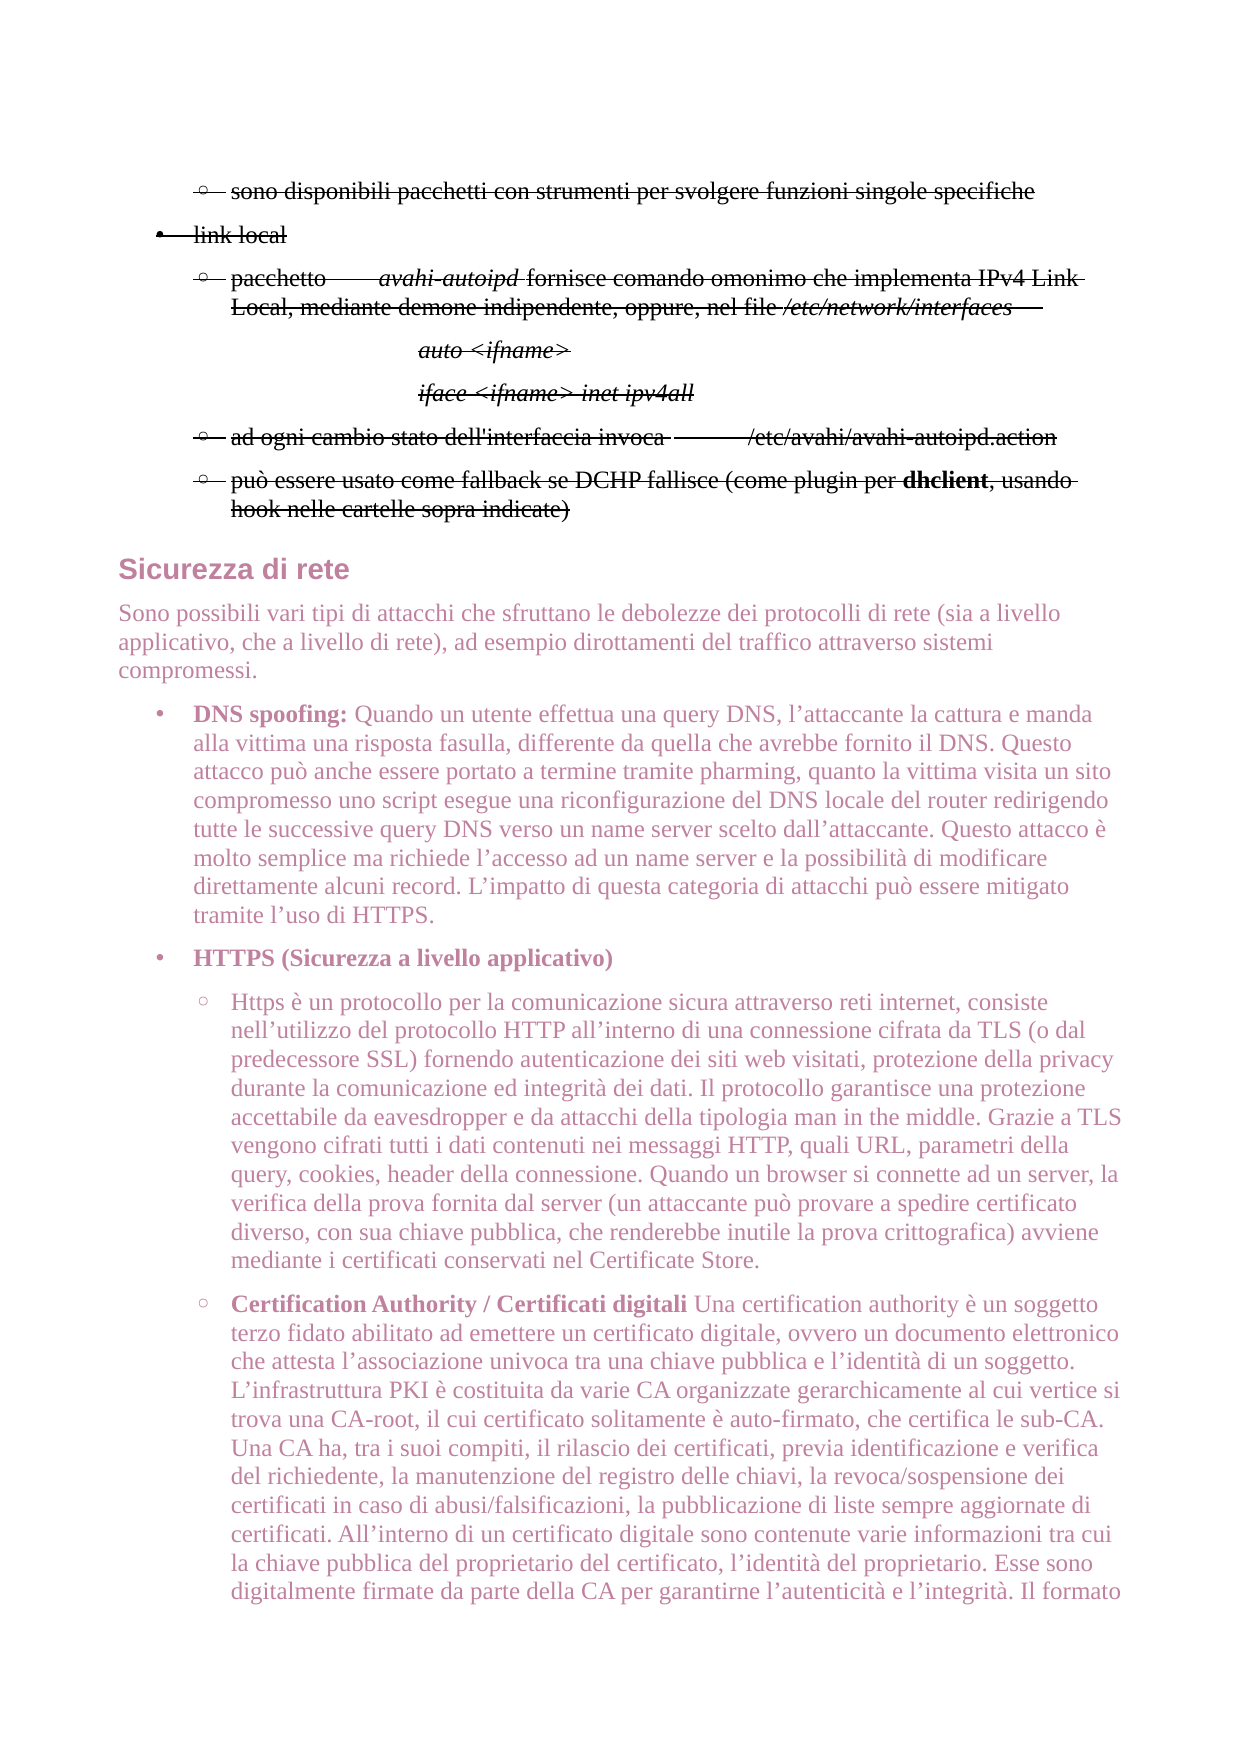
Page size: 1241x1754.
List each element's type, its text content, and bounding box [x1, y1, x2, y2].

list HTTPS (Sicurezza a livello applicativo) [156, 943, 1122, 972]
list Https è un protocollo per la comunicazione sicura attraverso reti internet, consiste nell’utilizzo del protocollo HTTP all’interno di una connessione cifrata da TLS (o dal predecessore SSL) fornendo autenticazione dei siti web visitati, protezione della privacy durante la comunicazione ed integrità dei dati. Il protocollo garantisce una protezione accettabile da eavesdropper e da attacchi della tipologia man in the middle. Grazie a TLS vengono cifrati tutti i dati contenuti nei messaggi HTTP, quali URL, parametri della query, cookies, header della connessione. Quando un browser si connette ad un server, la verifica della prova fornita dal server (un attaccante può provare a spedire certificato diverso, con sua chiave pubblica, che renderebbe inutile la prova crittografica) avviene mediante i certificati conservati nel Certificate Store. [193, 987, 1122, 1274]
list ad ogni cambio stato dell'interfaccia invoca /etc/avahi/avahi-autoipd.action [193, 422, 1122, 451]
list Certification Authority / Certificati digitali Una certification authority è un soggetto terzo fidato abilitato ad emettere un certificato digitale, ovvero un documento elettronico che attesta l’associazione univoca tra una chiave pubblica e l’identità di un soggetto. L’infrastruttura PKI è costituita da varie CA organizzate gerarchicamente al cui vertice si trova una CA-root, il cui certificato solitamente è auto-firmato, che certifica le sub-CA. Una CA ha, tra i suoi compiti, il rilascio dei certificati, previa identificazione e verifica del richiedente, la manutenzione del registro delle chiavi, la revoca/sospensione dei certificati in caso di abusi/falsificazioni, la pubblicazione di liste sempre aggiornate di certificati. All’interno di un certificato digitale sono contenute varie informazioni tra cui la chiave pubblica del proprietario del certificato, l’identità del proprietario. Esse sono digitalmente firmate da parte della CA per garantirne l’autenticità e l’integrità. Il formato [193, 1289, 1122, 1605]
list DNS spoofing: Quando un utente effettua una query DNS, l’attaccante la cattura e manda alla vittima una risposta fasulla, differente da quella che avrebbe fornito il DNS. Questo attacco può anche essere portato a termine tramite pharming, quanto la vittima visita un sito compromesso uno script esegue una riconfigurazione del DNS locale del router redirigendo tutte le successive query DNS verso un name server scelto dall’attaccante. Questo attacco è molto semplice ma richiede l’accesso ad un name server e la possibilità di modificare direttamente alcuni record. L’impatto di questa categoria di attacchi può essere mitigato tramite l’uso di HTTPS. [156, 699, 1122, 929]
list sono disponibili pacchetti con strumenti per svolgere funzioni singole specifiche [193, 176, 1122, 205]
subtitle Sicurezza di rete [118, 552, 1122, 586]
list pacchetto avahi-autoipd fornisce comando omonimo che implementa IPv4 Link Local, mediante demone indipendente, oppure, nel file /etc/network/interfaces [193, 263, 1122, 321]
text Sono possibili vari tipi di attacchi che sfruttano le debolezze dei protocolli di rete (sia a livello applicativo, che a livello di rete), ad esempio dirottamenti del traffico attraverso sistemi compromessi. [118, 598, 1122, 684]
list auto <ifname> [381, 335, 1122, 364]
list link local [156, 220, 1122, 248]
list può essere usato come fallback se DCHP fallisce (come plugin per dhclient, usando hook nelle cartelle sopra indicate) [193, 465, 1122, 523]
list iface <ifname> inet ipv4all [381, 378, 1122, 407]
